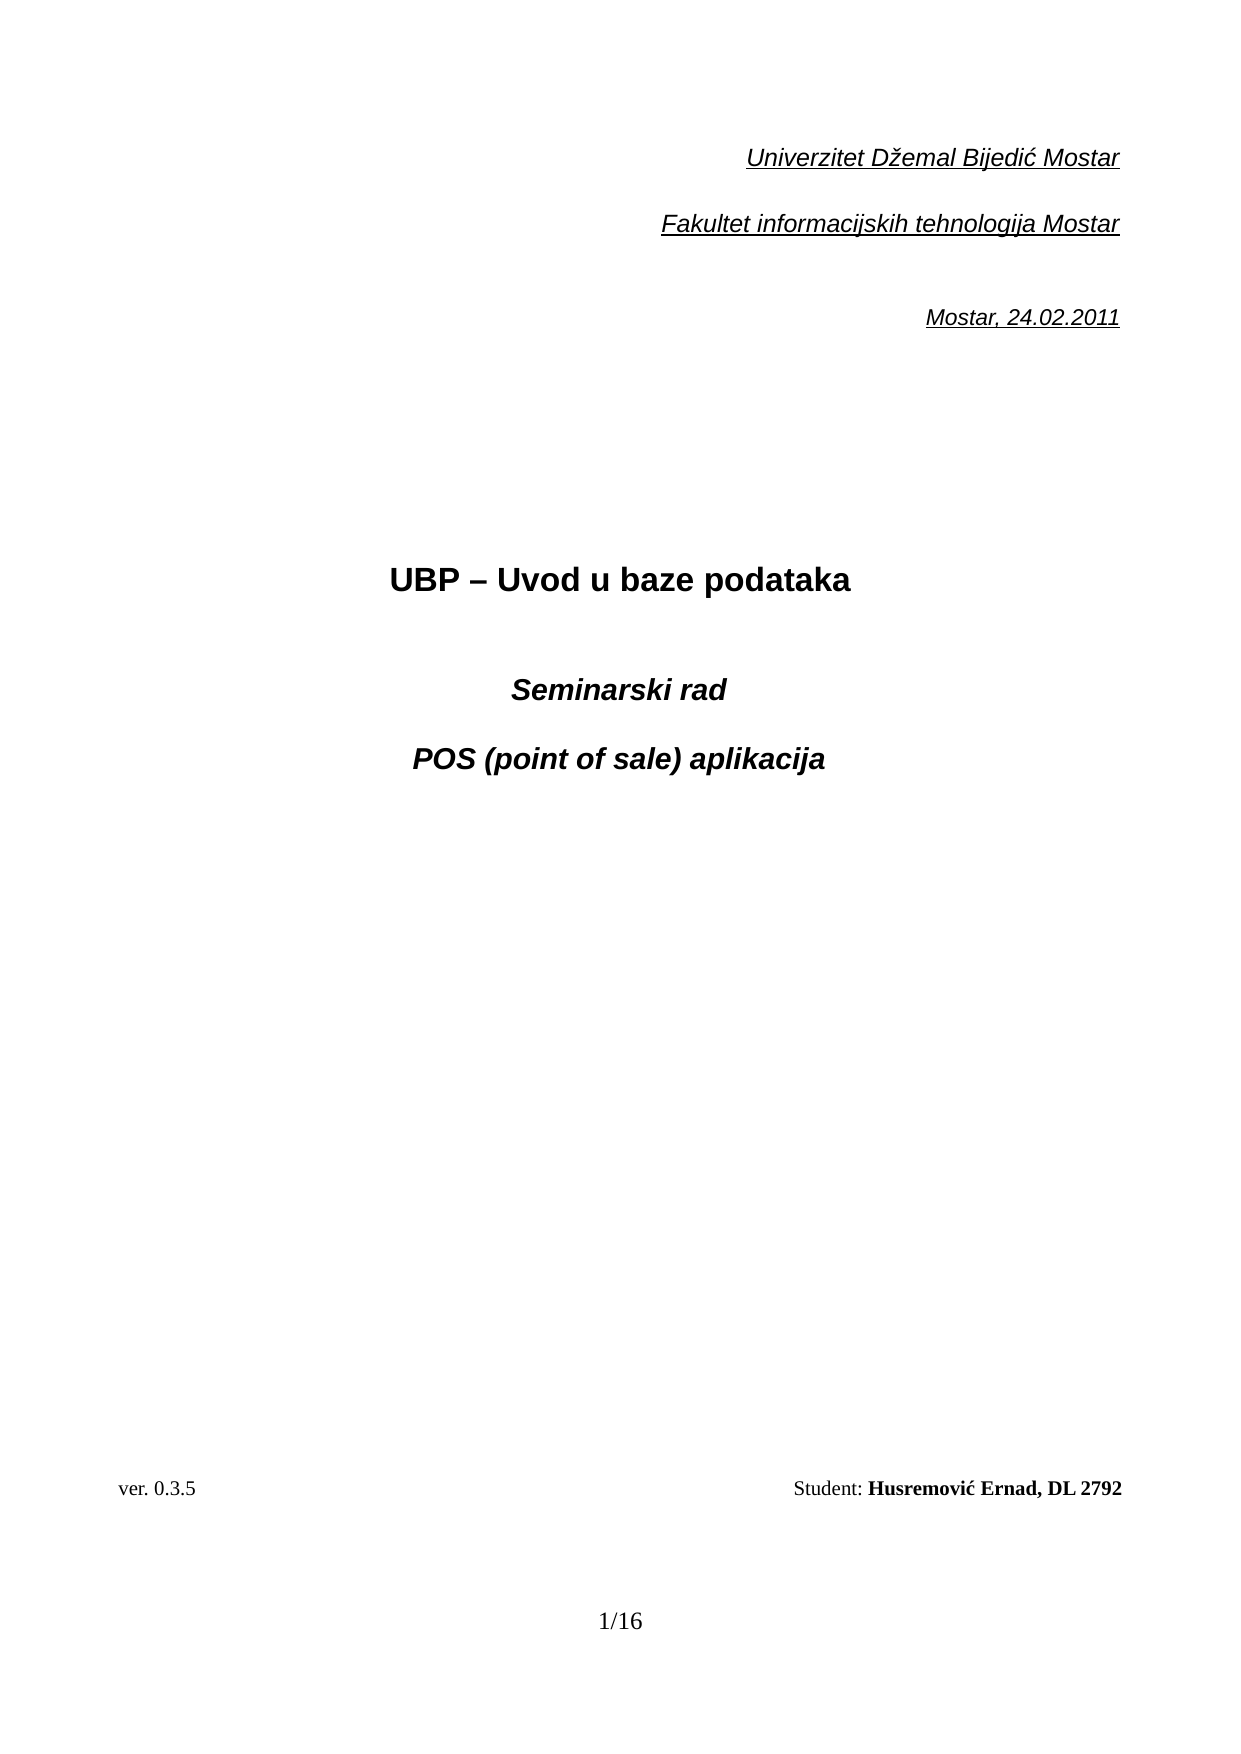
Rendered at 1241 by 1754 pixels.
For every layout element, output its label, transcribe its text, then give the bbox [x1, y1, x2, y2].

subtitle Fakultet informacijskih tehnologija Mostar [118, 209, 1122, 238]
table_cell [118, 1512, 620, 1541]
subtitle UBP – Uvod u baze podataka [118, 559, 1122, 598]
subtitle Univerzitet Džemal Bijedić Mostar [118, 143, 1122, 172]
subtitle Seminarski rad POS (point of sale) aplikacija [118, 672, 1122, 776]
table_header ver. 0.3.5 [118, 1476, 620, 1512]
table_cell [620, 1512, 1122, 1541]
subtitle Mostar, 24.02.2011 [118, 304, 1122, 331]
table_header Student: Husremović Ernad, DL 2792 [620, 1476, 1122, 1512]
